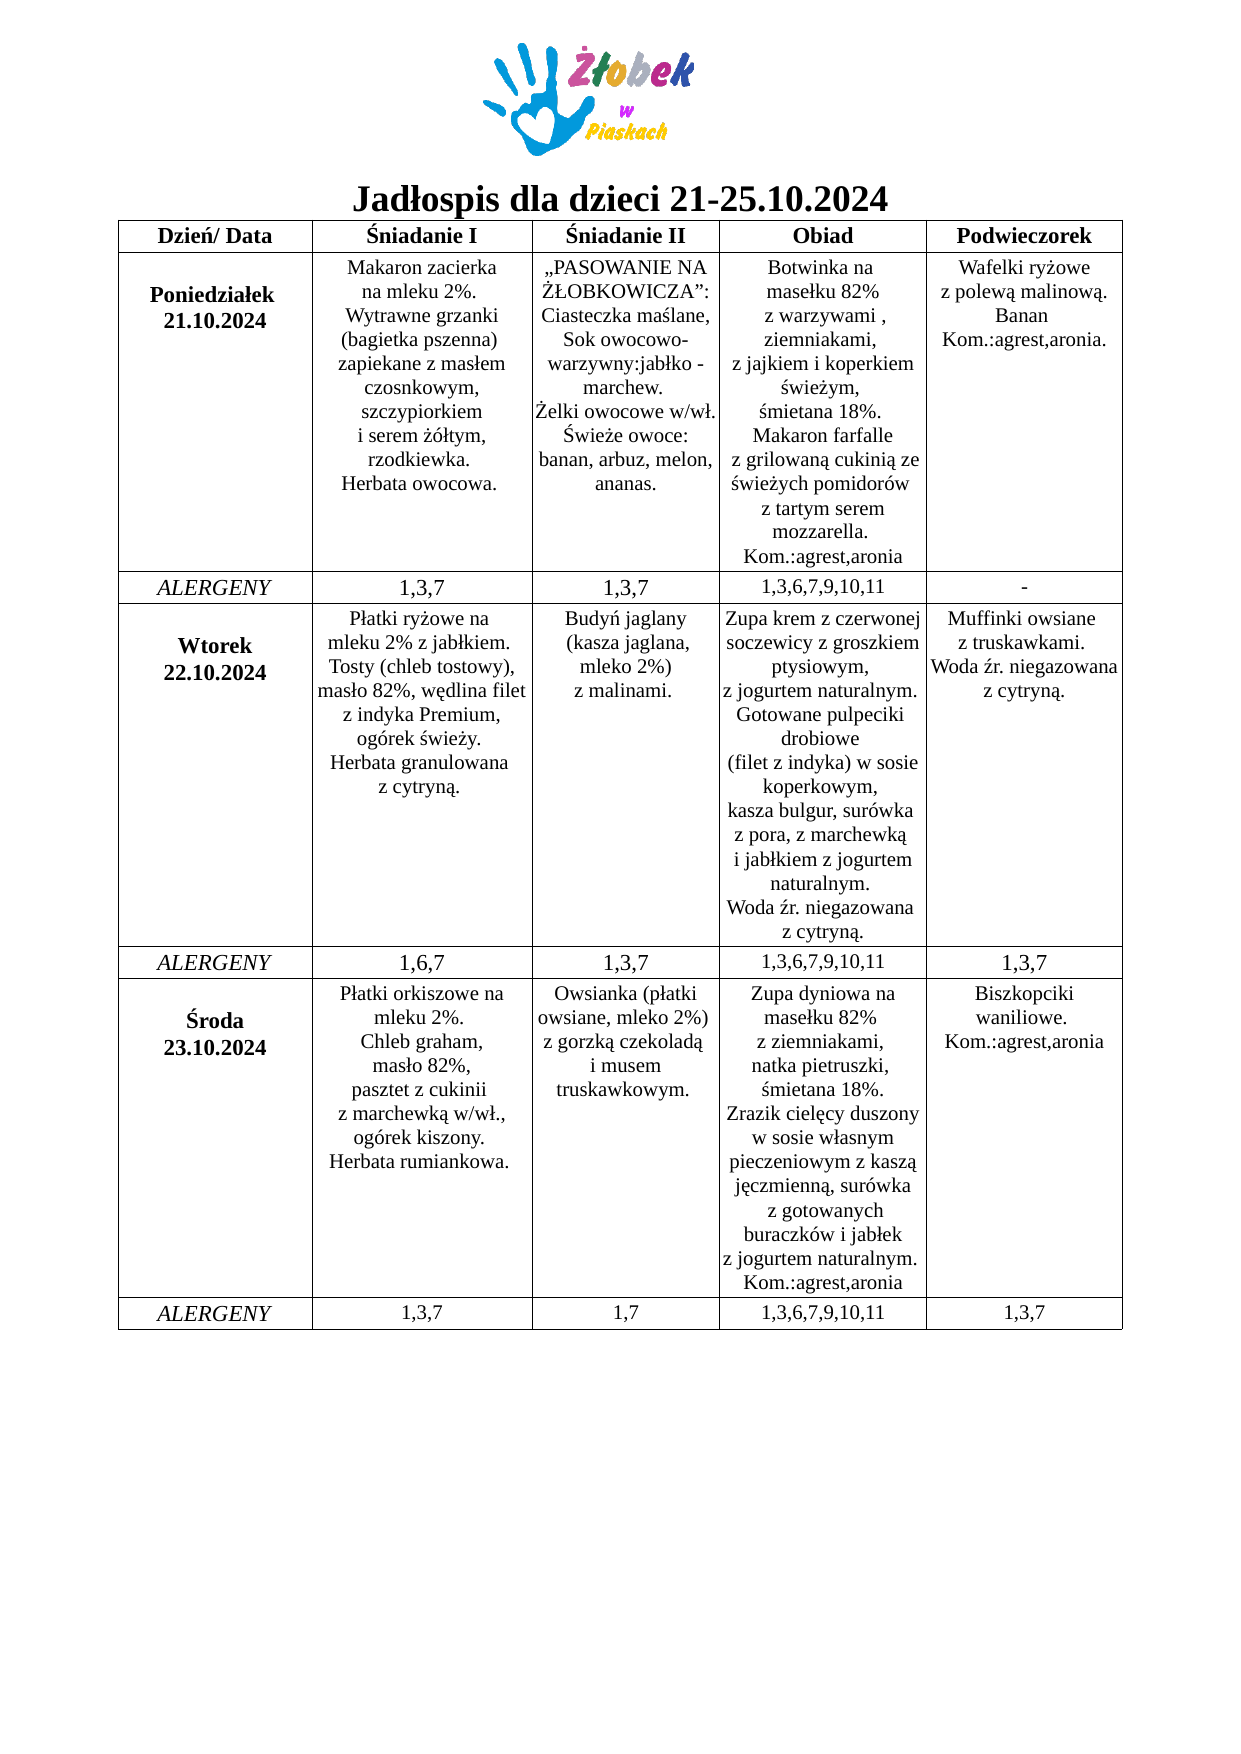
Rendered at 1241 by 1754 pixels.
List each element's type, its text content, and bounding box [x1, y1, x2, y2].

table_cell 1,3,7 [927, 1298, 1122, 1329]
table_cell 1,3,7 [927, 947, 1122, 978]
table_cell Owsianka (płatki owsiane, mleko 2%) z gorzką czekoladą i musem truskawkowym. [533, 979, 719, 1297]
table_cell - [927, 572, 1122, 603]
table_cell Płatki orkiszowe na mleku 2%. Chleb graham, masło 82%, pasztet z cukinii z marchewką w/wł., ogórek kiszony. Herbata rumiankowa. [313, 979, 532, 1297]
table_cell Budyń jaglany (kasza jaglana, mleko 2%) z malinami. [533, 604, 719, 946]
table_header Śniadanie I [313, 221, 532, 252]
picture [518, 108, 554, 143]
table_cell Wafelki ryżowe z polewą malinową. Banan Kom.:agrest,aronia. [927, 253, 1122, 571]
table_cell 1,3,7 [533, 572, 719, 603]
table_cell Poniedziałek 21.10.2024 [119, 253, 312, 571]
table_cell Zupa krem z czerwonej soczewicy z groszkiem ptysiowym, z jogurtem naturalnym. Gotowane pulpeciki drobiowe (filet z indyka) w sosie koperkowym, kasza bulgur, surówka z pora, z marchewką i jabłkiem z jogurtem naturalnym. Woda źr. niegazowana z cytryną. [720, 604, 926, 946]
table_header Dzień/ Data [119, 221, 312, 252]
table_cell Zupa dyniowa na masełku 82% z ziemniakami, natka pietruszki, śmietana 18%. Zrazik cielęcy duszony w sosie własnym pieczeniowym z kaszą jęczmienną, surówka z gotowanych buraczków i jabłek z jogurtem naturalnym. Kom.:agrest,aronia [720, 979, 926, 1297]
table_cell ALERGENY [119, 572, 312, 603]
table_cell ALERGENY [119, 1298, 312, 1329]
table_header Śniadanie II [533, 221, 719, 252]
table_cell 1,6,7 [313, 947, 532, 978]
table_cell Botwinka na masełku 82% z warzywami , ziemniakami, z jajkiem i koperkiem świeżym, śmietana 18%. Makaron farfalle z grilowaną cukinią ze świeżych pomidorów z tartym serem mozzarella. Kom.:agrest,aronia [720, 253, 926, 571]
table_header Podwieczorek [927, 221, 1122, 252]
table_cell „PASOWANIE NA ŻŁOBKOWICZA”: Ciasteczka maślane, Sok owocowo-warzywny:jabłko -marchew. Żelki owocowe w/wł. Świeże owoce: banan, arbuz, melon, ananas. [533, 253, 719, 571]
table_cell ALERGENY [119, 947, 312, 978]
text Jadłospis dla dzieci 21-25.10.2024 [118, 176, 1122, 219]
table_cell Wtorek 22.10.2024 [119, 604, 312, 946]
table_cell 1,3,7 [313, 1298, 532, 1329]
picture [483, 43, 694, 156]
table_cell Makaron zacierka na mleku 2%. Wytrawne grzanki (bagietka pszenna) zapiekane z masłem czosnkowym, szczypiorkiem i serem żółtym, rzodkiewka. Herbata owocowa. [313, 253, 532, 571]
table_cell 1,3,6,7,9,10,11 [720, 572, 926, 603]
table_cell 1,3,7 [533, 947, 719, 978]
table_cell Muffinki owsiane z truskawkami. Woda źr. niegazowana z cytryną. [927, 604, 1122, 946]
table_cell Płatki ryżowe na mleku 2% z jabłkiem. Tosty (chleb tostowy), masło 82%, wędlina filet z indyka Premium, ogórek świeży. Herbata granulowana z cytryną. [313, 604, 532, 946]
table_cell Środa 23.10.2024 [119, 979, 312, 1297]
table_cell 1,7 [533, 1298, 719, 1329]
table_cell Biszkopciki waniliowe. Kom.:agrest,aronia [927, 979, 1122, 1297]
table_cell 1,3,6,7,9,10,11 [720, 1298, 926, 1329]
table_cell 1,3,7 [313, 572, 532, 603]
table_cell 1,3,6,7,9,10,11 [720, 947, 926, 978]
table_header Obiad [720, 221, 926, 252]
